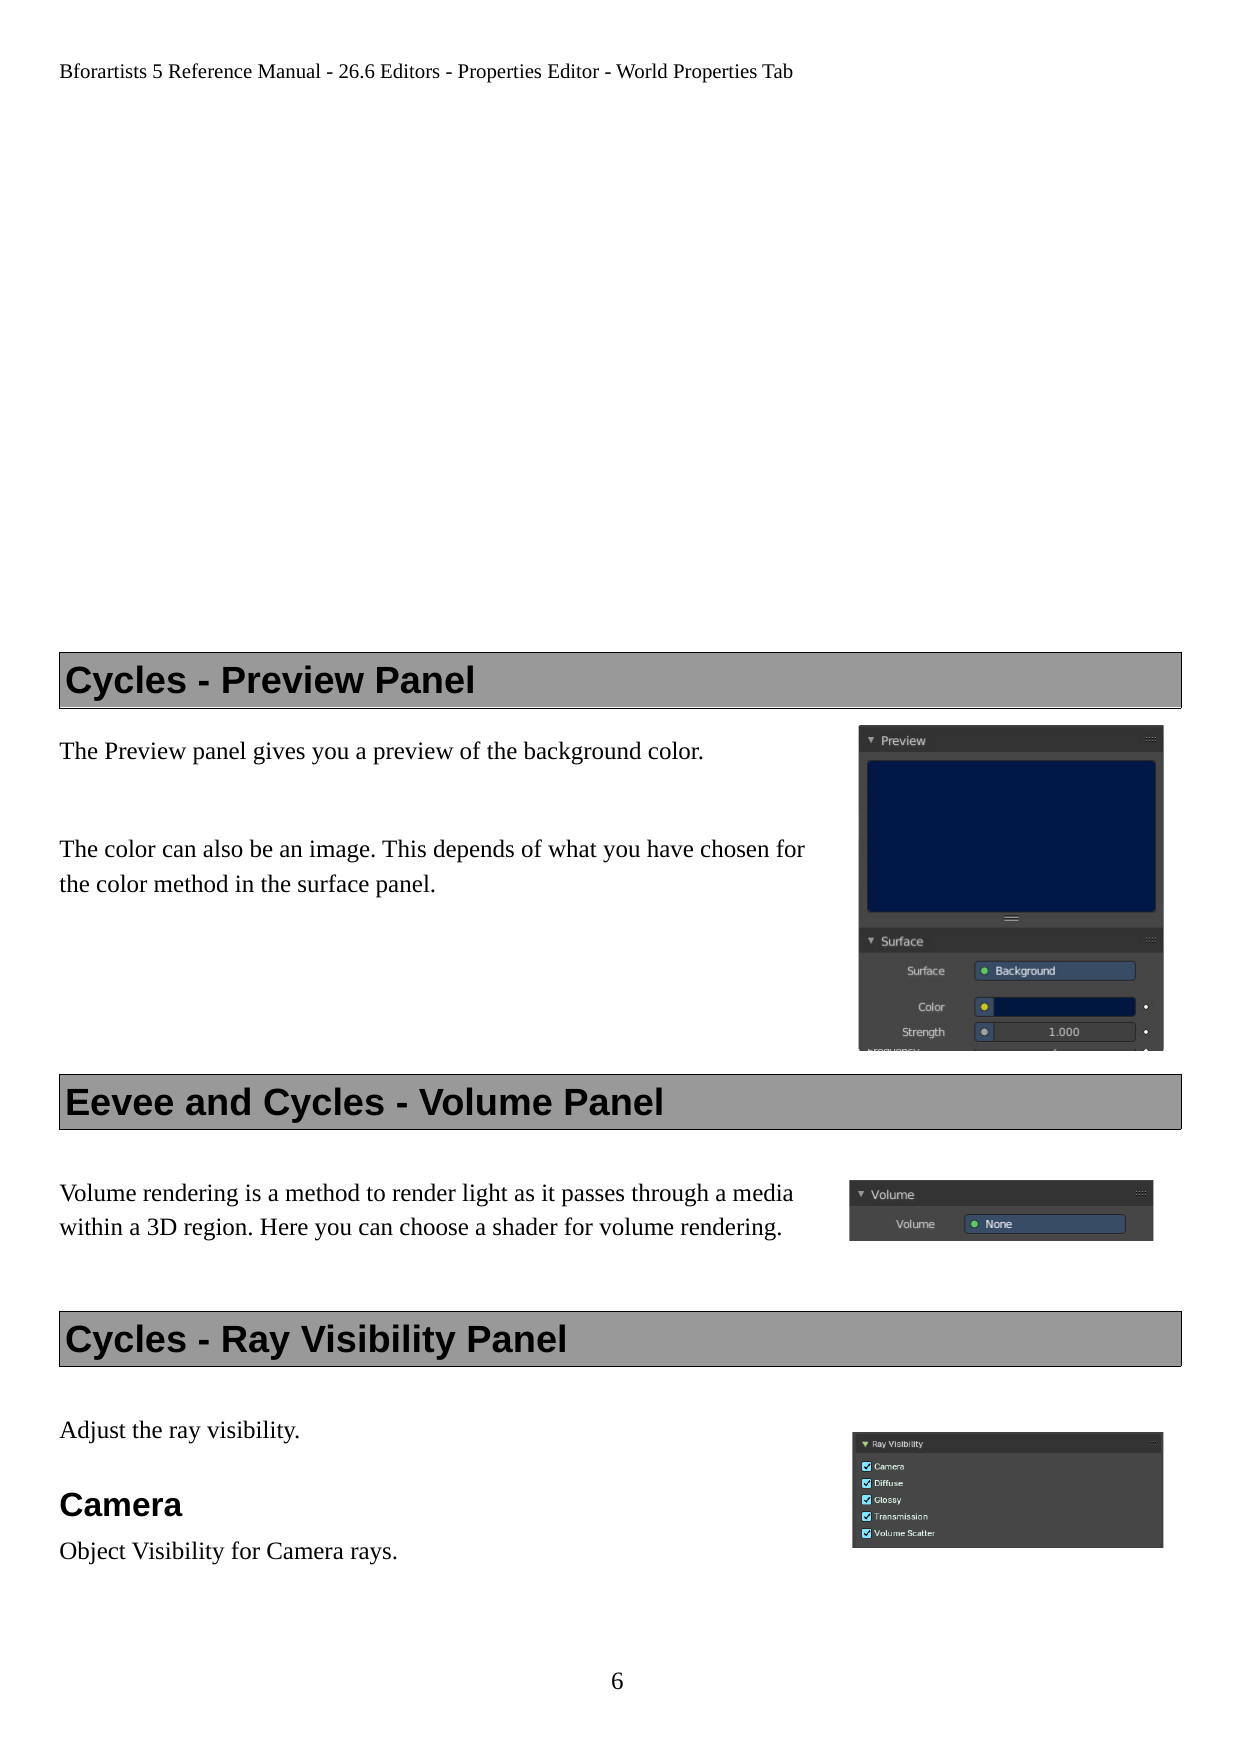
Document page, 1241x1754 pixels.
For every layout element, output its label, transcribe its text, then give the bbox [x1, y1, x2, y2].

picture [858, 725, 1164, 1051]
text The Preview panel gives you a preview of the background color. [59, 736, 858, 765]
text Volume rendering is a method to render light as it passes through a media within a 3D region. Here you can choose a shader for volume rendering. [59, 1178, 1181, 1241]
table_header Cycles - Ray Visibility Panel [60, 1312, 1181, 1366]
text Object Visibility for Camera rays. [59, 1536, 1181, 1565]
table_header Cycles - Preview Panel [60, 653, 1181, 707]
picture [852, 1432, 1164, 1548]
table_header Eevee and Cycles - Volume Panel [60, 1075, 1181, 1129]
subtitle Camera [59, 1485, 852, 1523]
text Adjust the ray visibility. [59, 1415, 1181, 1444]
text The color can also be an image. This depends of what you have chosen for the color method in the surface panel. [59, 834, 858, 898]
subtitle [1164, 1485, 1181, 1523]
picture [849, 1180, 1154, 1241]
